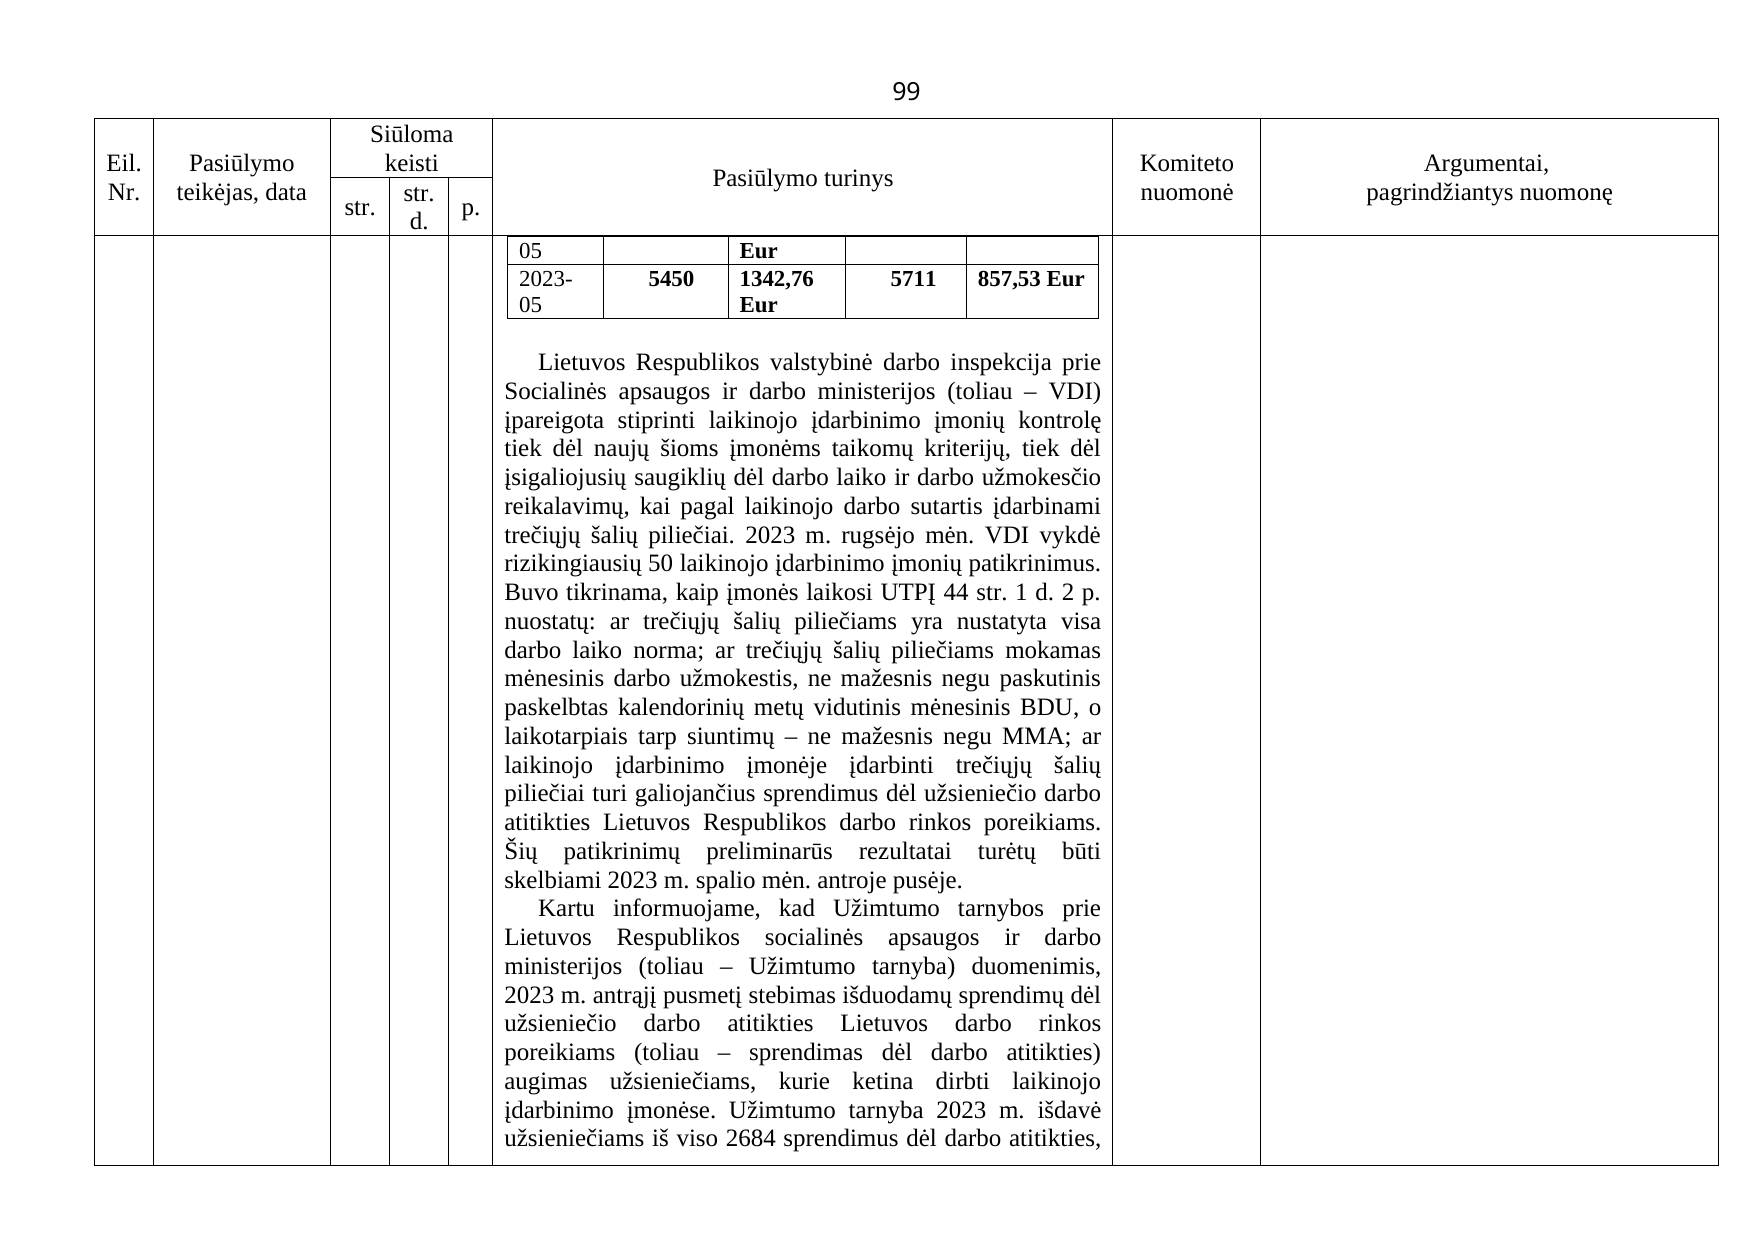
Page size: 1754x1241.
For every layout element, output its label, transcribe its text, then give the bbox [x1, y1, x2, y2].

table_cell [967, 237, 1098, 264]
table_cell [390, 236, 448, 1165]
table_cell 1342,76 Eur [729, 265, 845, 317]
table_cell str. d. [390, 178, 448, 235]
table_header Eil. Nr. [95, 119, 153, 235]
table_cell [846, 237, 966, 264]
table_cell [604, 237, 728, 264]
table_header Pasiūlymo turinys [493, 119, 1112, 235]
table_cell [449, 236, 492, 1165]
table_header Pasiūlymo teikėjas, data [154, 119, 330, 235]
table_cell str. [331, 178, 389, 235]
table_cell Lietuvos Respublikos valstybinė darbo inspekcija prie Socialinės apsaugos ir darbo ministerijos (toliau – VDI) įpareigota stiprinti laikinojo įdarbinimo įmonių kontrolę tiek dėl naujų šioms įmonėms taikomų kriterijų, tiek dėl įsigaliojusių saugiklių dėl darbo laiko ir darbo užmokesčio reikalavimų, kai pagal laikinojo darbo sutartis įdarbinami trečiųjų šalių piliečiai. 2023 m. rugsėjo mėn. VDI vykdė rizikingiausių 50 laikinojo įdarbinimo įmonių patikrinimus. Buvo tikrinama, kaip įmonės laikosi UTPĮ 44 str. 1 d. 2 p. nuostatų: ar trečiųjų šalių piliečiams yra nustatyta visa darbo laiko norma; ar trečiųjų šalių piliečiams mokamas mėnesinis darbo užmokestis, ne mažesnis negu paskutinis paskelbtas kalendorinių metų vidutinis mėnesinis BDU, o laikotarpiais tarp siuntimų – ne mažesnis negu MMA; ar laikinojo įdarbinimo įmonėje įdarbinti trečiųjų šalių piliečiai turi galiojančius sprendimus dėl užsieniečio darbo atitikties Lietuvos Respublikos darbo rinkos poreikiams. Šių patikrinimų preliminarūs rezultatai turėtų būti skelbiami 2023 m. spalio mėn. antroje pusėje. Kartu informuojame, kad Užimtumo tarnybos prie Lietuvos Respublikos socialinės apsaugos ir darbo ministerijos (toliau – Užimtumo tarnyba) duomenimis, 2023 m. antrąjį pusmetį stebimas išduodamų sprendimų dėl užsieniečio darbo atitikties Lietuvos darbo rinkos poreikiams (toliau – sprendimas dėl darbo atitikties) augimas užsieniečiams, kurie ketina dirbti laikinojo įdarbinimo įmonėse. Užimtumo tarnyba 2023 m. išdavė užsieniečiams iš viso 2684 sprendimus dėl darbo atitikties, [493, 236, 1112, 1165]
table_cell 2023-05 [508, 265, 603, 317]
table_cell p. [449, 178, 492, 235]
table_cell [154, 236, 330, 1165]
table_header Siūloma keisti [331, 119, 492, 177]
table_cell 857,53 Eur [967, 265, 1098, 317]
table_cell [1113, 236, 1260, 1165]
table_cell 5711 [846, 265, 966, 317]
table_cell [1261, 236, 1718, 1165]
table_cell Eur [729, 237, 845, 264]
table_cell 5450 [604, 265, 728, 317]
table_header Argumentai, pagrindžiantys nuomonę [1261, 119, 1718, 235]
table_cell [331, 236, 389, 1165]
table_cell [95, 236, 153, 1165]
table_cell 05 [508, 237, 603, 264]
table_header Komiteto nuomonė [1113, 119, 1260, 235]
